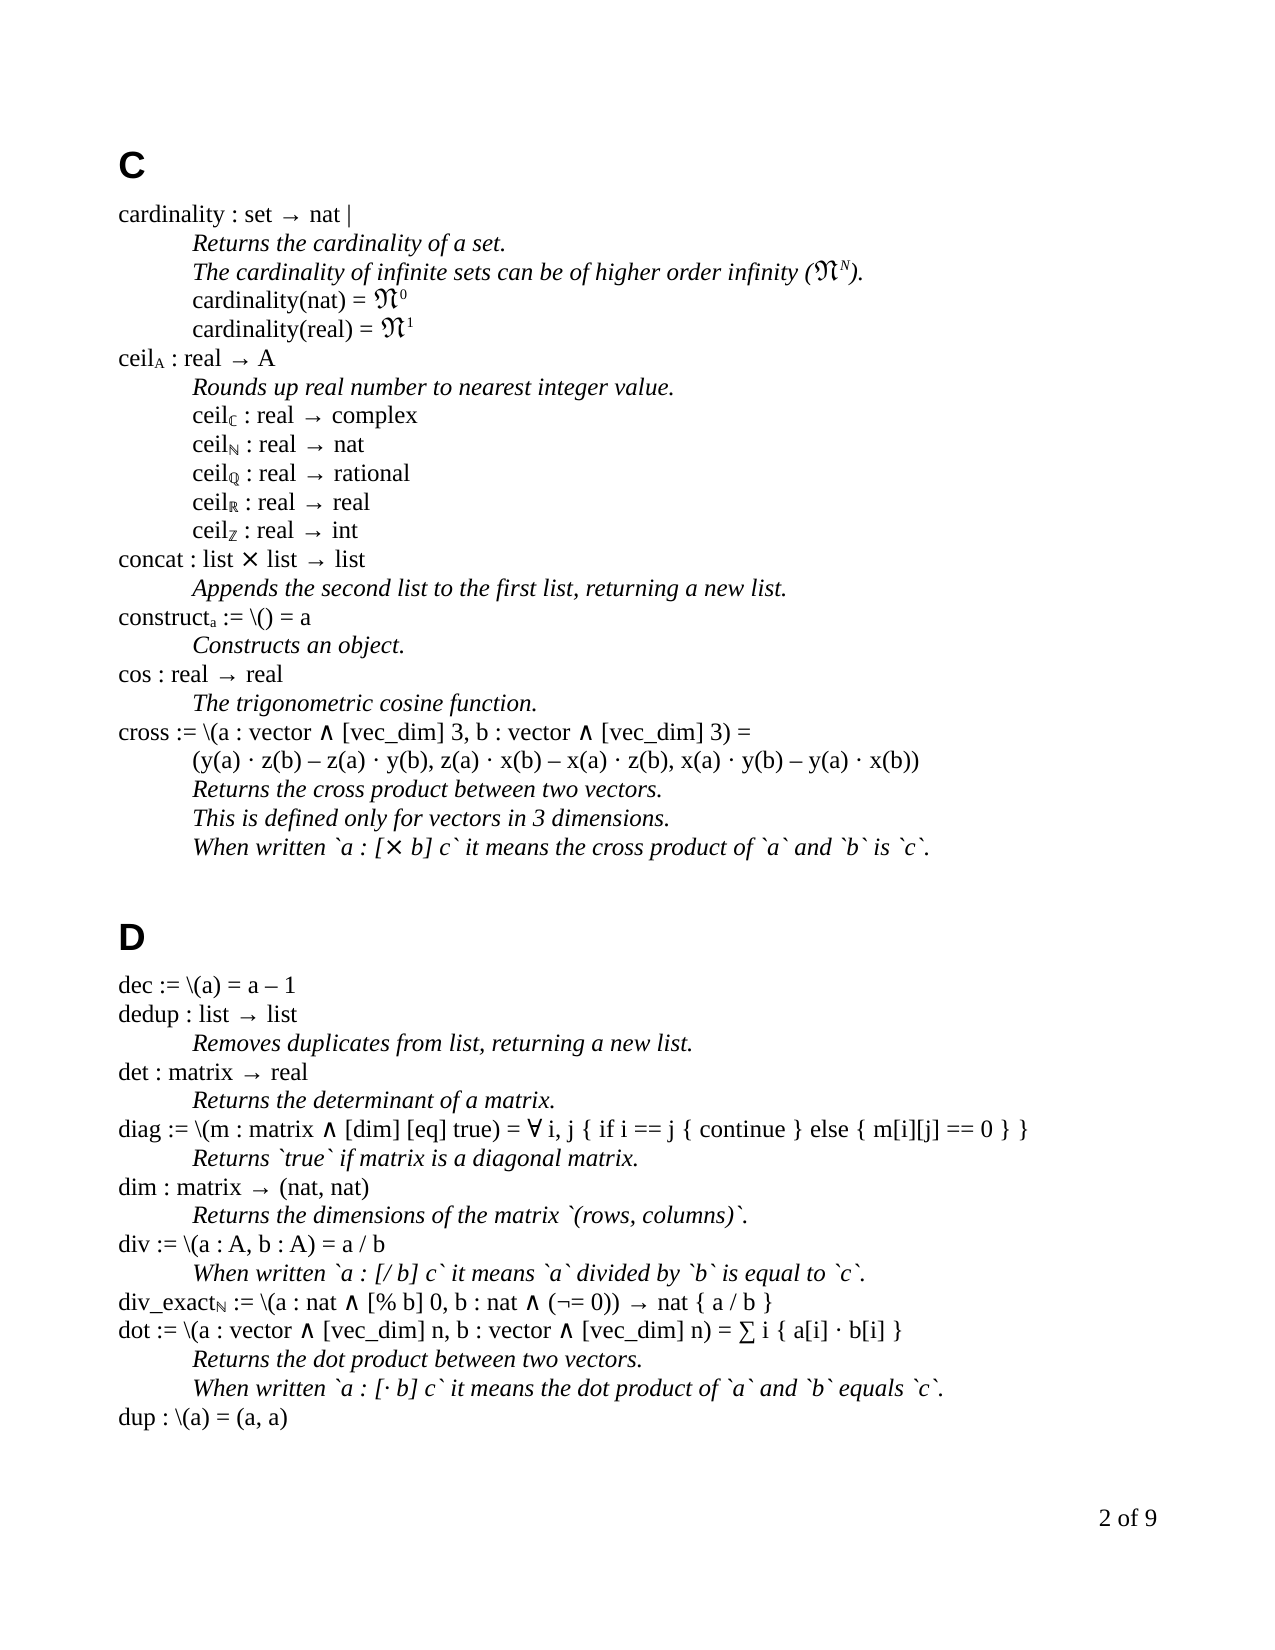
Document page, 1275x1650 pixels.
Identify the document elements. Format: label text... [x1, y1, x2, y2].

text Rounds up real number to nearest integer value. [118, 372, 1157, 401]
text When written `a : [⨯ b] c` it means the cross product of `a` and `b` is `c`. [118, 832, 1157, 861]
text cardinality(nat) = 𝔑0 [118, 286, 1157, 314]
text ceilℂ : real → complex [118, 401, 1157, 429]
text dedup : list → list [118, 999, 1157, 1028]
subtitle D [118, 914, 1157, 958]
text dec := \(a) = a – 1 [118, 970, 1157, 999]
text When written `a : [· b] c` it means the dot product of `a` and `b` equals `c`. [118, 1373, 1157, 1402]
text Constructs an object. [118, 631, 1157, 659]
text Removes duplicates from list, returning a new list. [118, 1028, 1157, 1057]
text ceilℝ : real → real [118, 487, 1157, 516]
text det : matrix → real [118, 1057, 1157, 1085]
text div := \(a : A, b : A) = a / b [118, 1229, 1157, 1258]
text This is defined only for vectors in 3 dimensions. [118, 803, 1157, 832]
text Returns the cardinality of a set. [118, 228, 1157, 257]
text div_exactℕ := \(a : nat ∧ [% b] 0, b : nat ∧ (¬= 0)) → nat { a / b } [118, 1287, 1157, 1315]
text Returns the determinant of a matrix. [118, 1085, 1157, 1114]
text (y(a) · z(b) – z(a) · y(b), z(a) · x(b) – x(a) · z(b), x(a) · y(b) – y(a) · x(b)) [118, 746, 1157, 774]
text cardinality : set → nat | [118, 199, 1157, 228]
text concat : list ⨯ list → list [118, 544, 1157, 573]
text ceilℚ : real → rational [118, 458, 1157, 487]
subtitle C [118, 143, 1157, 187]
text ceilℤ : real → int [118, 516, 1157, 544]
text dim : matrix → (nat, nat) [118, 1172, 1157, 1200]
text cardinality(real) = 𝔑1 [118, 314, 1157, 343]
text When written `a : [/ b] c` it means `a` divided by `b` is equal to `c`. [118, 1258, 1157, 1287]
text dot := \(a : vector ∧ [vec_dim] n, b : vector ∧ [vec_dim] n) = ∑ i { a[i] · b[i] } [118, 1315, 1157, 1344]
text constructa := \() = a [118, 602, 1157, 631]
text ceilA : real → A [118, 343, 1157, 372]
text Returns the cross product between two vectors. [118, 774, 1157, 803]
text dup : \(a) = (a, a) [118, 1402, 1157, 1430]
text Returns `true` if matrix is a diagonal matrix. [118, 1143, 1157, 1172]
text diag := \(m : matrix ∧ [dim] [eq] true) = ∀ i, j { if i == j { continue } else { m[i][j] == 0 } } [118, 1114, 1157, 1143]
text Returns the dot product between two vectors. [118, 1344, 1157, 1373]
text The trigonometric cosine function. [118, 688, 1157, 717]
text cross := \(a : vector ∧ [vec_dim] 3, b : vector ∧ [vec_dim] 3) = [118, 717, 1157, 746]
text The cardinality of infinite sets can be of higher order infinity (𝔑N). [118, 257, 1157, 286]
text cos : real → real [118, 659, 1157, 688]
text ceilℕ : real → nat [118, 429, 1157, 458]
text Appends the second list to the first list, returning a new list. [118, 573, 1157, 602]
text Returns the dimensions of the matrix `(rows, columns)`. [118, 1200, 1157, 1229]
